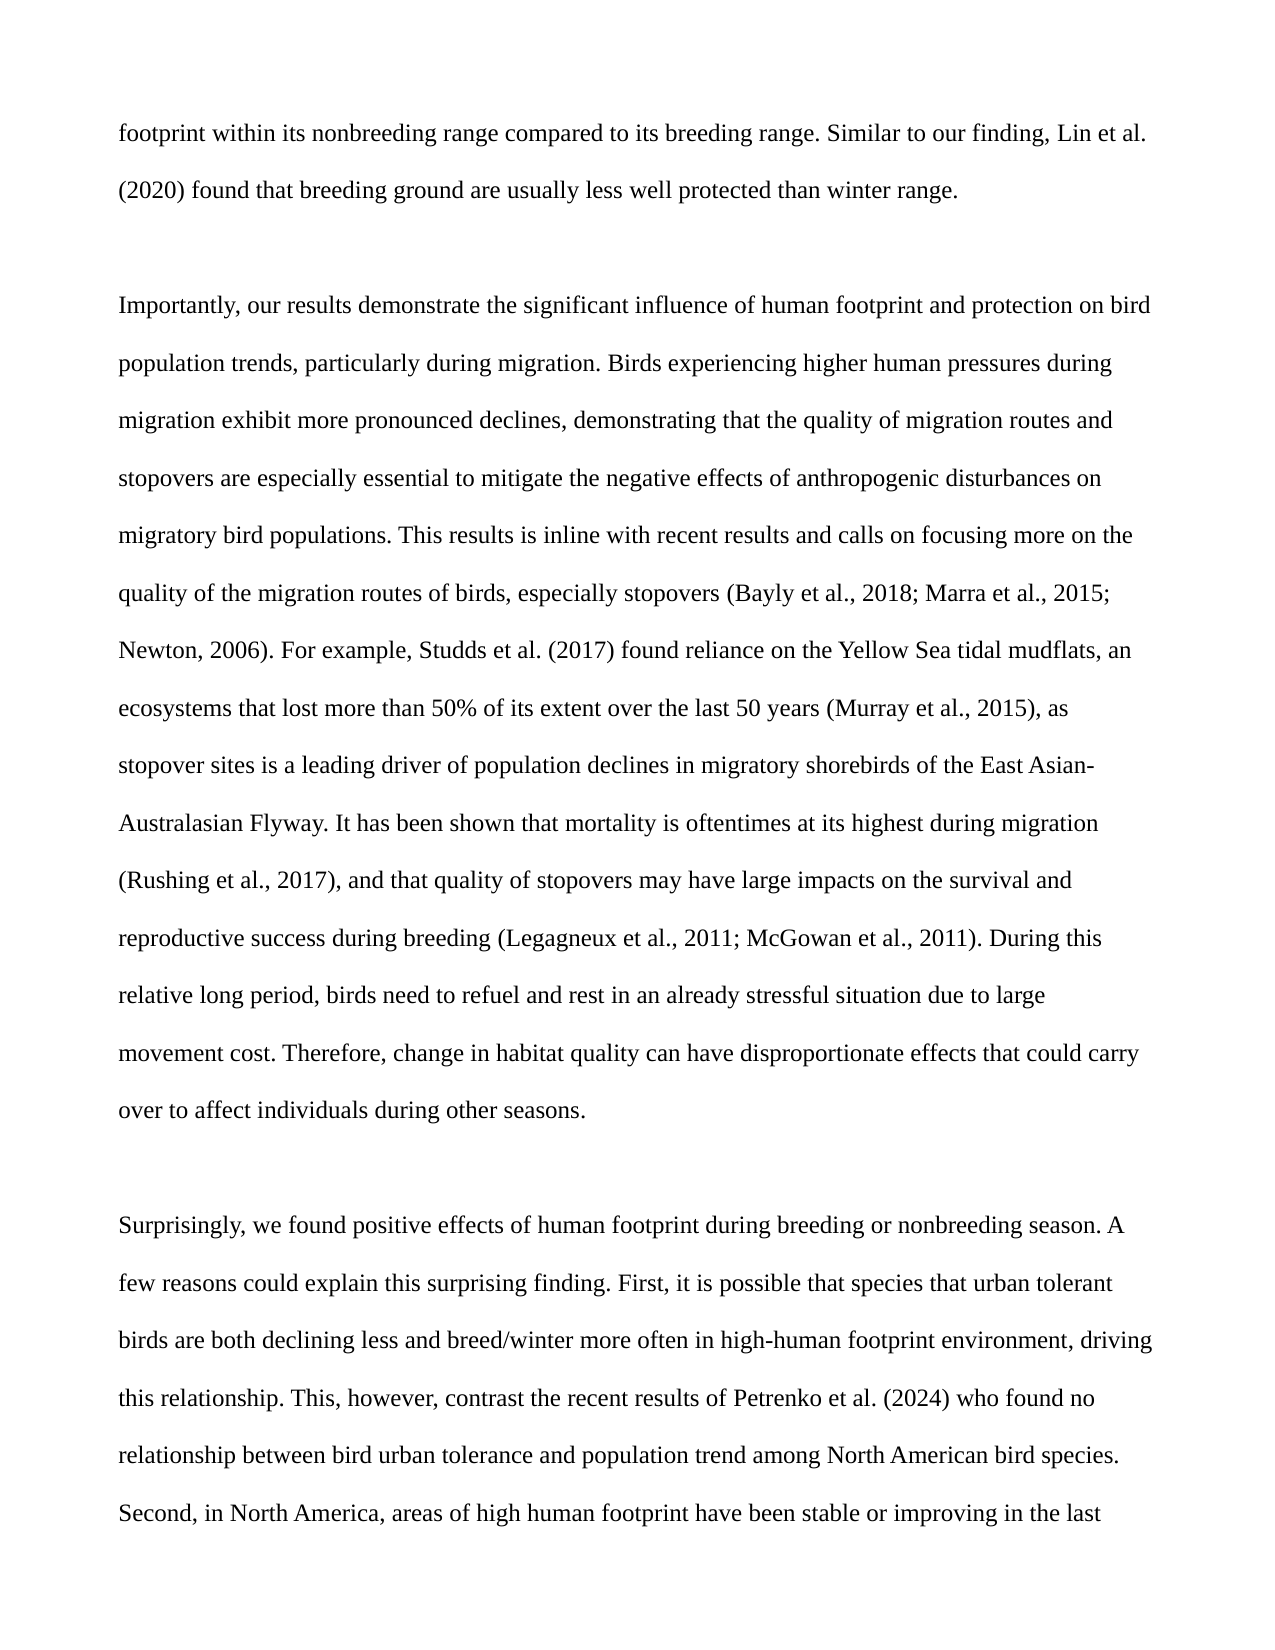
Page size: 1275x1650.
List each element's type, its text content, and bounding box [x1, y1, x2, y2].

text Surprisingly, we found positive effects of human footprint during breeding or nonbreeding season. A few reasons could explain this surprising finding. First, it is possible that species that urban tolerant birds are both declining less and breed/winter more often in high-human footprint environment, driving this relationship. This, however, contrast the recent results of Petrenko et al. (2024) who found no relationship between bird urban tolerance and population trend among North American bird species. Second, in North America, areas of high human footprint have been stable or improving in the last [118, 1211, 1157, 1527]
text Importantly, our results demonstrate the significant influence of human footprint and protection on bird population trends, particularly during migration. Birds experiencing higher human pressures during migration exhibit more pronounced declines, demonstrating that the quality of migration routes and stopovers are especially essential to mitigate the negative effects of anthropogenic disturbances on migratory bird populations. This results is inline with recent results and calls on focusing more on the quality of the migration routes of birds, especially stopovers (Bayly et al., 2018; Marra et al., 2015; Newton, 2006). For example, Studds et al. (2017) found reliance on the Yellow Sea tidal mudflats, an ecosystems that lost more than 50% of its extent over the last 50 years (Murray et al., 2015), as stopover sites is a leading driver of population declines in migratory shorebirds of the East Asian-Australasian Flyway. It has been shown that mortality is oftentimes at its highest during migration (Rushing et al., 2017), and that quality of stopovers may have large impacts on the survival and reproductive success during breeding (Legagneux et al., 2011; McGowan et al., 2011). During this relative long period, birds need to refuel and rest in an already stressful situation due to large movement cost. Therefore, change in habitat quality can have disproportionate effects that could carry over to affect individuals during other seasons. [118, 291, 1157, 1124]
text footprint within its nonbreeding range compared to its breeding range. Similar to our finding, Lin et al. (2020) found that breeding ground are usually less well protected than winter range. [118, 118, 1157, 204]
